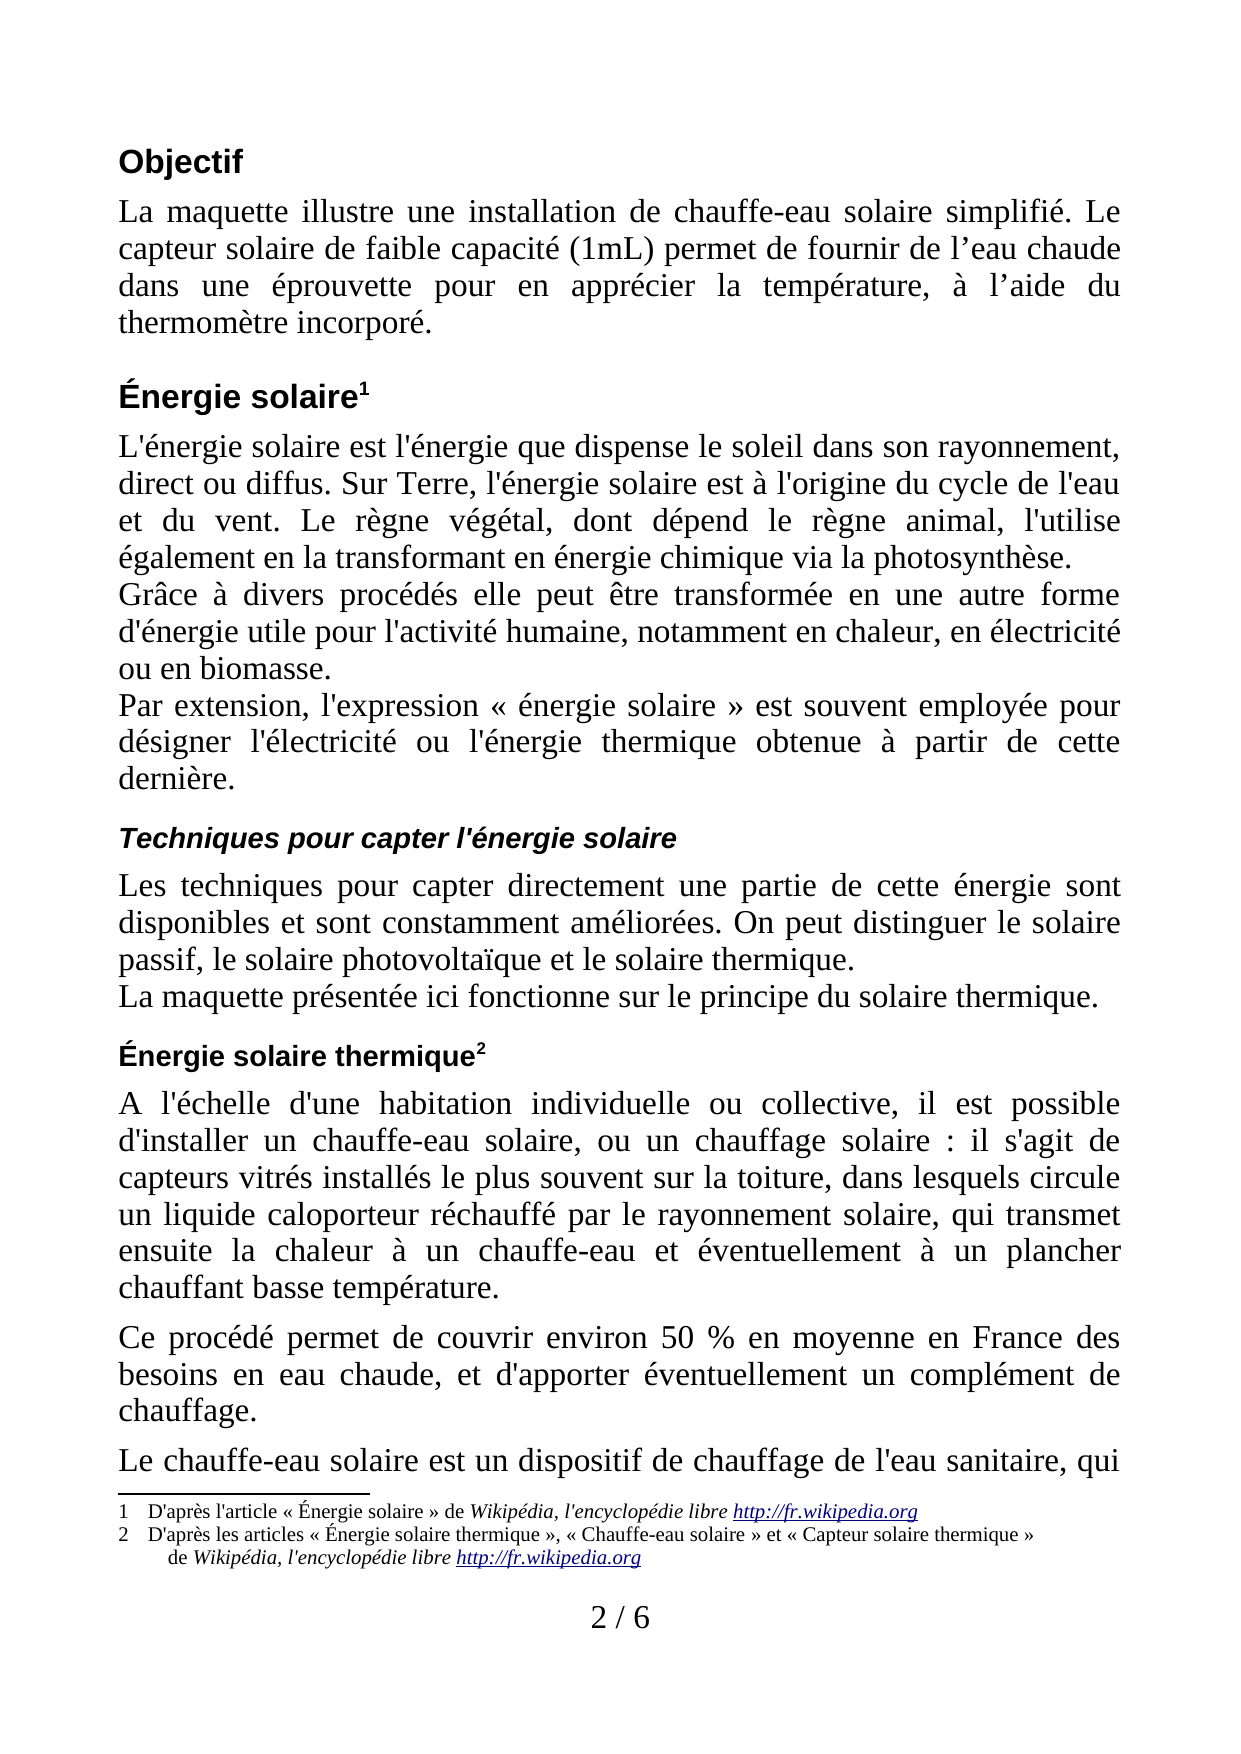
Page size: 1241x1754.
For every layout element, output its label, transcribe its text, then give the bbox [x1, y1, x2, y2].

subtitle Techniques pour capter l'énergie solaire [118, 822, 1122, 854]
subtitle Énergie solaire thermique [118, 1039, 1122, 1072]
text D'après l'article « Énergie solaire » de Wikipédia, l'encyclopédie libre http://fr.wikipedia.org [118, 1500, 1122, 1523]
text D'après les articles « Énergie solaire thermique », « Chauffe-eau solaire » et « Capteur solaire thermique » [118, 1523, 1122, 1546]
text La maquette illustre une installation de chauffe-eau solaire simplifié. Le capteur solaire de faible capacité (1mL) permet de fournir de l’eau chaude dans une éprouvette pour en apprécier la température, à l’aide du thermomètre incorporé. [118, 193, 1122, 341]
text Par extension, l'expression « énergie solaire » est souvent employée pour désigner l'électricité ou l'énergie thermique obtenue à partir de cette dernière. [118, 686, 1122, 797]
text L'énergie solaire est l'énergie que dispense le soleil dans son rayonnement, direct ou diffus. Sur Terre, l'énergie solaire est à l'origine du cycle de l'eau et du vent. Le règne végétal, dont dépend le règne animal, l'utilise également en la transformant en énergie chimique via la photosynthèse. [118, 428, 1122, 576]
text Le chauffe-eau solaire est un dispositif de chauffage de l'eau sanitaire, qui [118, 1441, 1122, 1478]
text Ce procédé permet de couvrir environ 50 % en moyenne en France des besoins en eau chaude, et d'apporter éventuellement un complément de chauffage. [118, 1318, 1122, 1429]
text Les techniques pour capter directement une partie de cette énergie sont disponibles et sont constamment améliorées. On peut distinguer le solaire passif, le solaire photovoltaïque et le solaire thermique. [118, 867, 1122, 978]
text A l'échelle d'une habitation individuelle ou collective, il est possible d'installer un chauffe-eau solaire, ou un chauffage solaire : il s'agit de capteurs vitrés installés le plus souvent sur la toiture, dans lesquels circule un liquide caloporteur réchauffé par le rayonnement solaire, qui transmet ensuite la chaleur à un chauffe-eau et éventuellement à un plancher chauffant basse température. [118, 1084, 1122, 1306]
subtitle Objectif [118, 143, 1122, 181]
text Grâce à divers procédés elle peut être transformée en une autre forme d'énergie utile pour l'activité humaine, notamment en chaleur, en électricité ou en biomasse. [118, 576, 1122, 686]
text de Wikipédia, l'encyclopédie libre http://fr.wikipedia.org [162, 1546, 1122, 1569]
text La maquette présentée ici fonctionne sur le principe du solaire thermique. [118, 978, 1122, 1014]
subtitle Énergie solaire [118, 378, 1122, 416]
